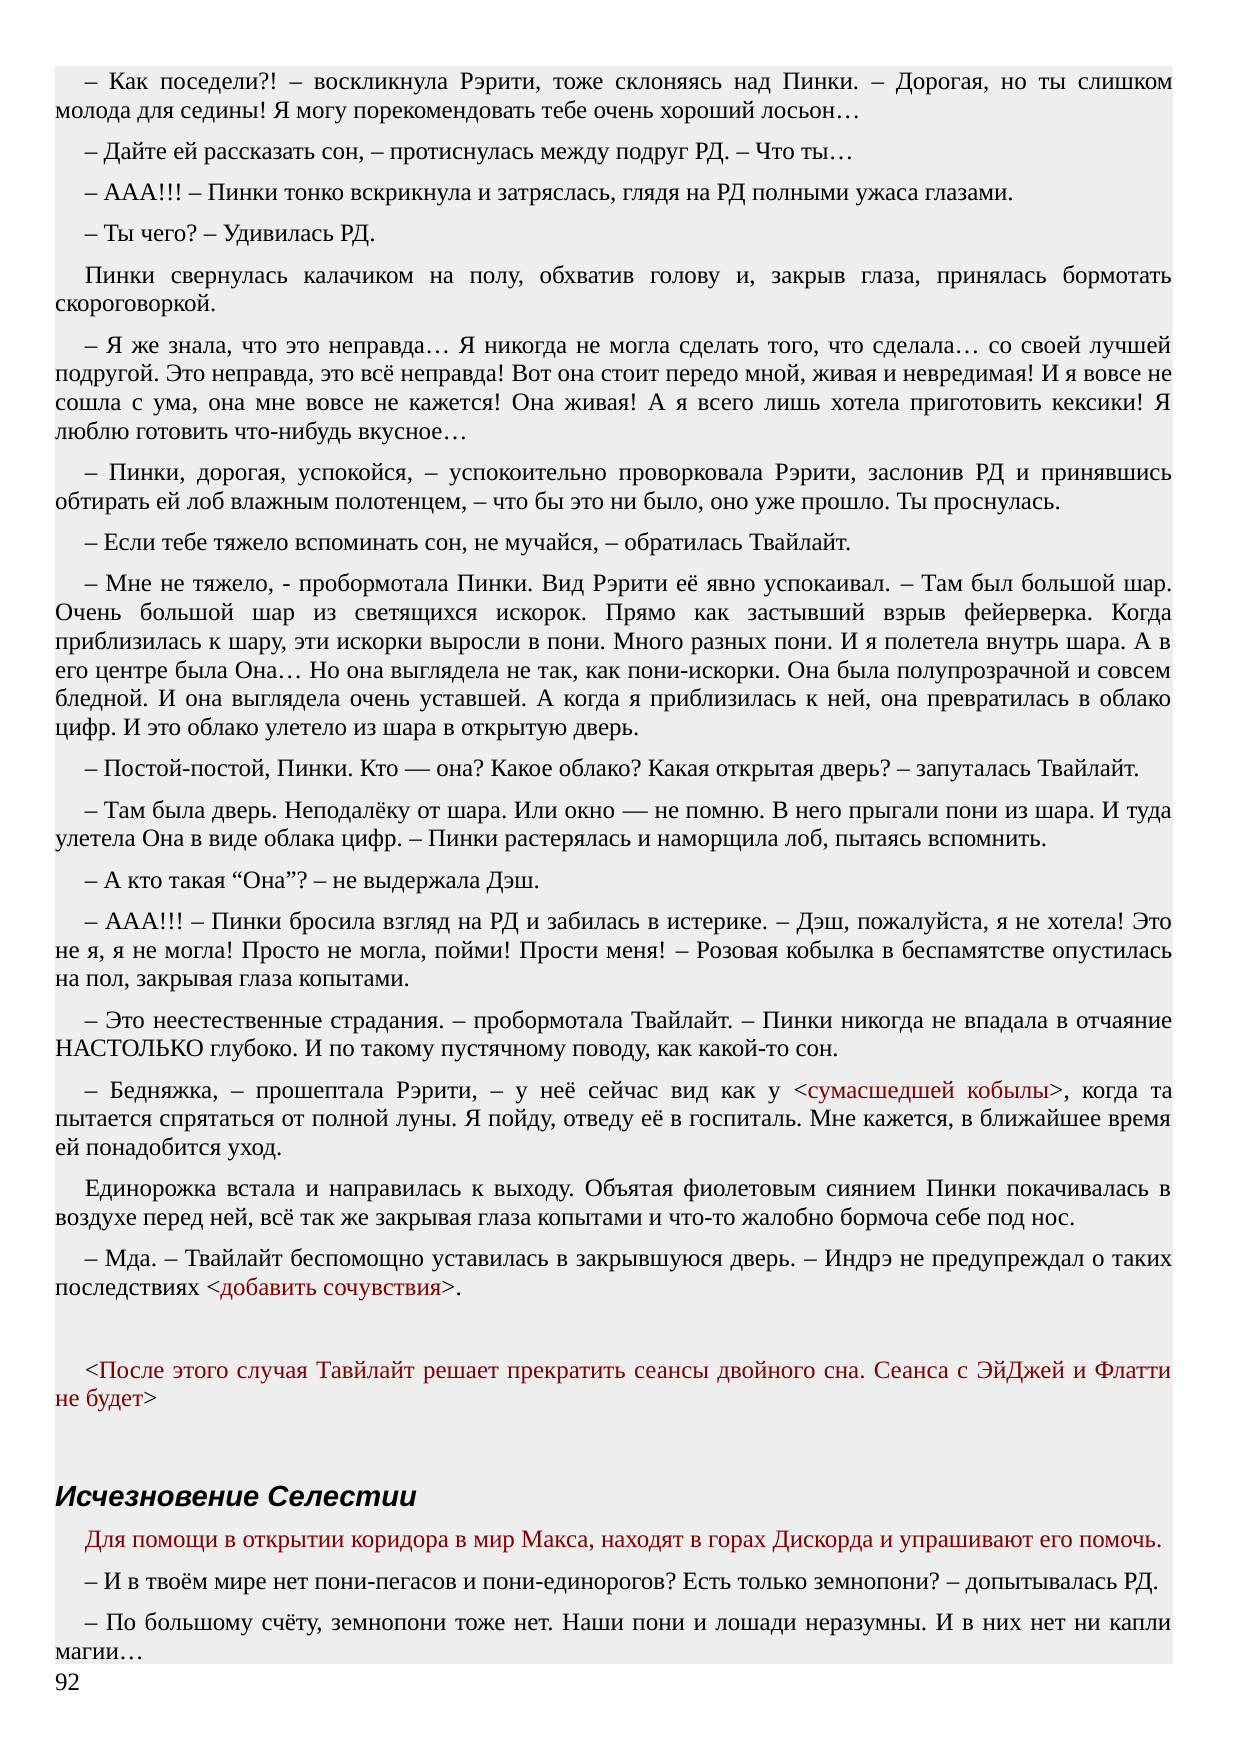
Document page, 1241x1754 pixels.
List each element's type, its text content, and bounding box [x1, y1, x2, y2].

text – Как поседели?! – воскликнула Рэрити, тоже склоняясь над Пинки. – Дорогая, но ты слишком молода для седины! Я могу порекомендовать тебе очень хороший лосьон… [55, 66, 1173, 123]
text – ААА!!! – Пинки тонко вскрикнула и затряслась, глядя на РД полными ужаса глазами. [55, 177, 1173, 206]
text – ААА!!! – Пинки бросила взгляд на РД и забилась в истерике. – Дэш, пожалуйста, я не хотела! Это не я, я не могла! Просто не могла, пойми! Прости меня! – Розовая кобылка в беспамятстве опустилась на пол, закрывая глаза копытами. [55, 906, 1173, 992]
text – Я же знала, что это неправда… Я никогда не могла сделать того, что сделала… со своей лучшей подругой. Это неправда, это всё неправда! Вот она стоит передо мной, живая и невредимая! И я вовсе не сошла с ума, она мне вовсе не кажется! Она живая! А я всего лишь хотела приготовить кексики! Я люблю готовить что-нибудь вкусное… [55, 330, 1173, 445]
text Единорожка встала и направилась к выходу. Объятая фиолетовым сиянием Пинки покачивалась в воздухе перед ней, всё так же закрывая глаза копытами и что-то жалобно бормоча себе под нос. [55, 1173, 1173, 1231]
text – Постой-постой, Пинки. Кто — она? Какое облако? Какая открытая дверь? – запуталась Твайлайт. [55, 753, 1173, 782]
text – Мда. – Твайлайт беспомощно уставилась в закрывшуюся дверь. – Индрэ не предупреждал о таких последствиях <добавить сочувствия>. [55, 1243, 1173, 1301]
text – И в твоём мире нет пони-пегасов и пони-единорогов? Есть только земнопони? – допытывалась РД. [55, 1566, 1173, 1594]
text – Пинки, дорогая, успокойся, – успокоительно проворковала Рэрити, заслонив РД и принявшись обтирать ей лоб влажным полотенцем, – что бы это ни было, оно уже прошло. Ты проснулась. [55, 457, 1173, 515]
text Пинки свернулась калачиком на полу, обхватив голову и, закрыв глаза, принялась бормотать скороговоркой. [55, 260, 1173, 317]
text – Дайте ей рассказать сон, – протиснулась между подруг РД. – Что ты… [55, 136, 1173, 165]
text – По большому счёту, земнопони тоже нет. Наши пони и лошади неразумны. И в них нет ни капли магии… [55, 1607, 1173, 1664]
text – Бедняжка, – прошептала Рэрити, – у неё сейчас вид как у <сумасшедшей кобылы>, когда та пытается спрятаться от полной луны. Я пойду, отведу её в госпиталь. Мне кажется, в ближайшее время ей понадобится уход. [55, 1075, 1173, 1161]
text – Это неестественные страдания. – пробормотала Твайлайт. – Пинки никогда не впадала в отчаяние НАСТОЛЬКО глубоко. И по такому пустячному поводу, как какой-то сон. [55, 1005, 1173, 1062]
text – А кто такая “Она”? – не выдержала Дэш. [55, 865, 1173, 893]
text Для помощи в открытии коридора в мир Макса, находят в горах Дискорда и упрашивают его помочь. [55, 1524, 1173, 1553]
text – Ты чего? – Удивилась РД. [55, 218, 1173, 247]
text – Там была дверь. Неподалёку от шара. Или окно — не помню. В него прыгали пони из шара. И туда улетела Она в виде облака цифр. – Пинки растерялась и наморщила лоб, пытаясь вспомнить. [55, 795, 1173, 852]
text <После этого случая Тавйлайт решает прекратить сеансы двойного сна. Сеанса с ЭйДжей и Флатти не будет> [55, 1355, 1173, 1412]
subtitle Исчезновение Селестии [55, 1478, 1173, 1512]
text – Если тебе тяжело вспоминать сон, не мучайся, – обратилась Твайлайт. [55, 527, 1173, 556]
text – Мне не тяжело, - пробормотала Пинки. Вид Рэрити её явно успокаивал. – Там был большой шар. Очень большой шар из светящихся искорок. Прямо как застывший взрыв фейерверка. Когда приблизилась к шару, эти искорки выросли в пони. Много разных пони. И я полетела внутрь шара. А в его центре была Она… Но она выглядела не так, как пони-искорки. Она была полупрозрачной и совсем бледной. И она выглядела очень уставшей. А когда я приблизилась к ней, она превратилась в облако цифр. И это облако улетело из шара в открытую дверь. [55, 568, 1173, 741]
